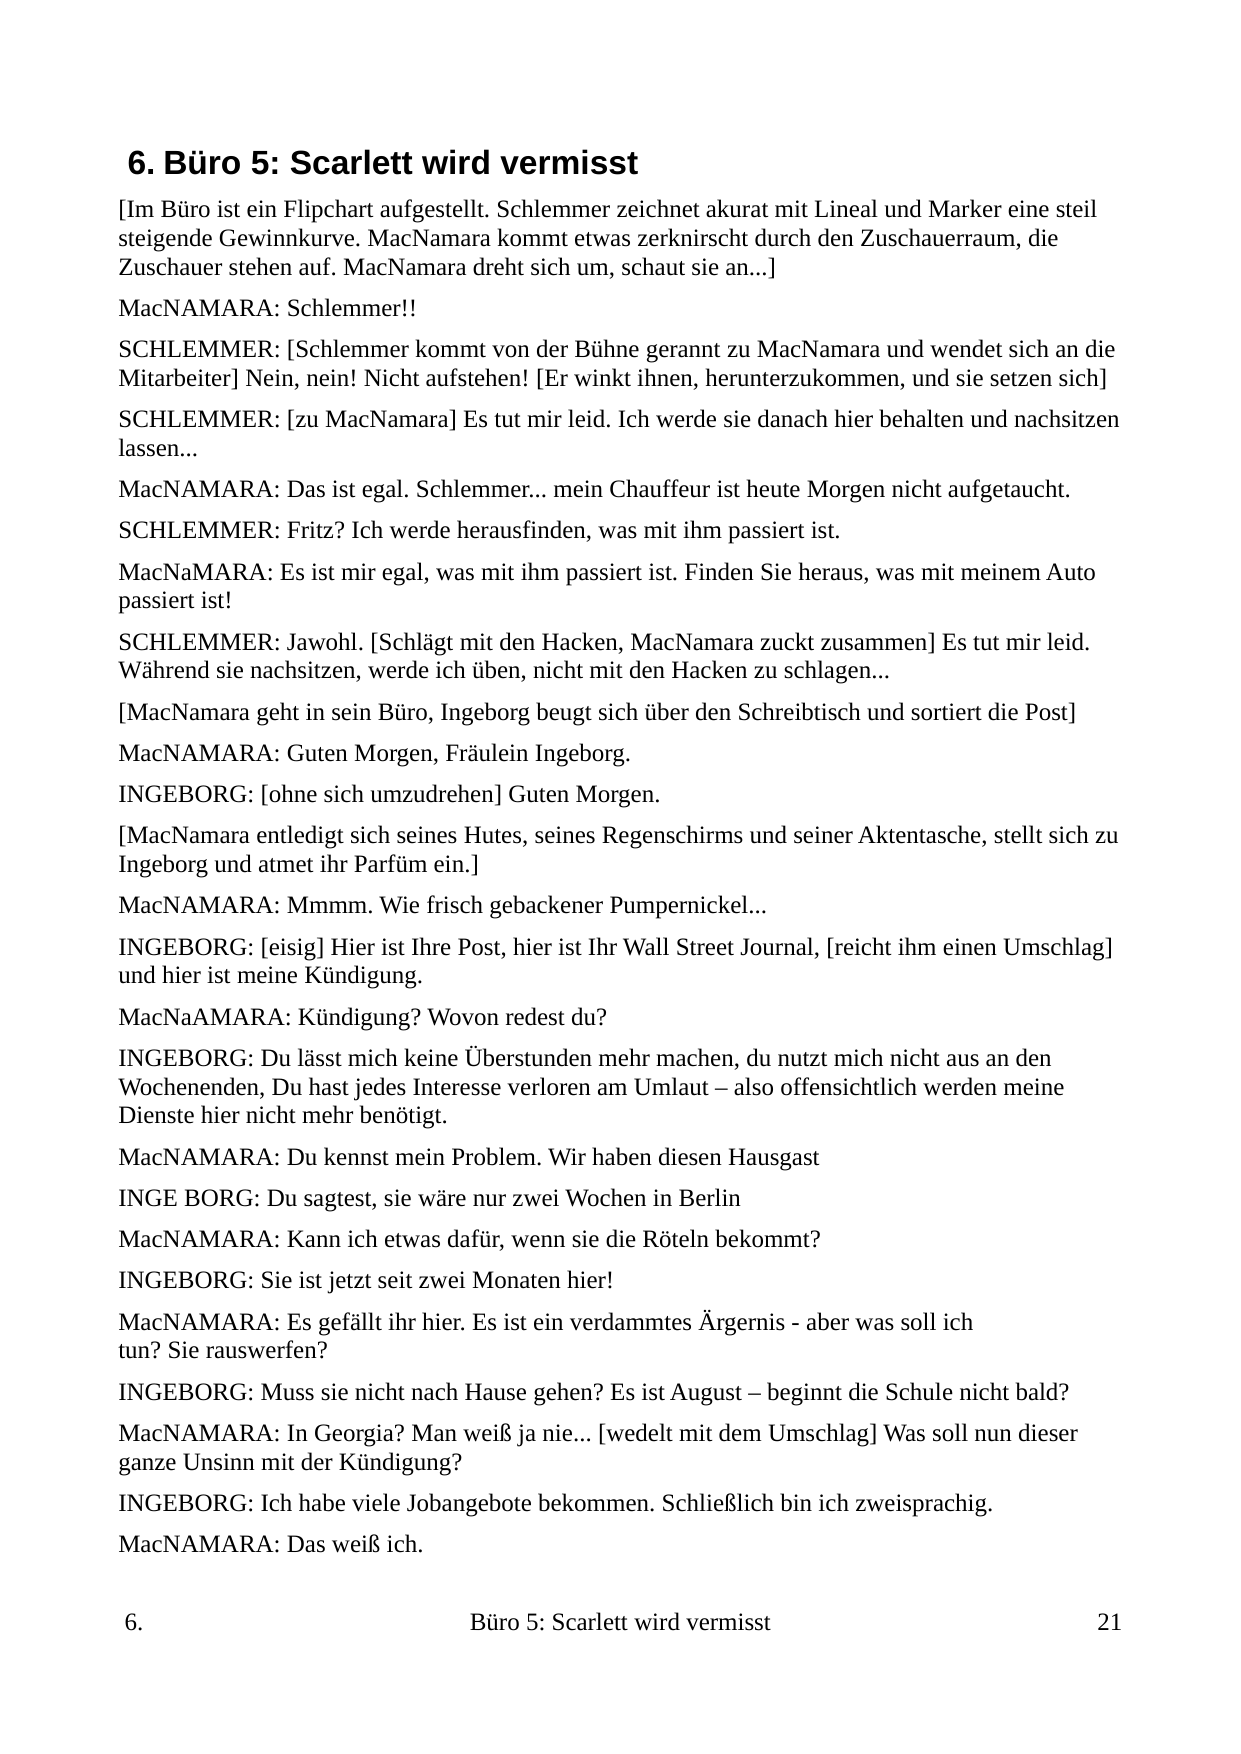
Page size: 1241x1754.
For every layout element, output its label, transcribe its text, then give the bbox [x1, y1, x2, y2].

text SCHLEMMER: [zu MacNamara] Es tut mir leid. Ich werde sie danach hier behalten und nachsitzen lassen... [118, 404, 1122, 462]
text MacNAMARA: Das ist egal. Schlemmer... mein Chauffeur ist heute Morgen nicht aufgetaucht. [118, 474, 1122, 503]
text SCHLEMMER: [Schlemmer kommt von der Bühne gerannt zu MacNamara und wendet sich an die Mitarbeiter] Nein, nein! Nicht aufstehen! [Er winkt ihnen, herunterzukommen, und sie setzen sich] [118, 334, 1122, 392]
text SCHLEMMER: Fritz? Ich werde herausfinden, was mit ihm passiert ist. [118, 516, 1122, 544]
text INGEBORG: Sie ist jetzt seit zwei Monaten hier! [118, 1266, 1122, 1294]
text MacNAMARA: Schlemmer!! [118, 293, 1122, 322]
text [MacNamara entledigt sich seines Hutes, seines Regenschirms und seiner Aktentasche, stellt sich zu Ingeborg und atmet ihr Parfüm ein.] [118, 821, 1122, 878]
text INGEBORG: [eisig] Hier ist Ihre Post, hier ist Ihr Wall Street Journal, [reicht ihm einen Umschlag] und hier ist meine Kündigung. [118, 932, 1122, 989]
text MacNAMARA: Es gefällt ihr hier. Es ist ein verdammtes Ärgernis - aber was soll ich tun? Sie rauswerfen? [118, 1307, 1122, 1364]
text [MacNamara geht in sein Büro, Ingeborg beugt sich über den Schreibtisch und sortiert die Post] [118, 697, 1122, 726]
text MacNaMARA: Es ist mir egal, was mit ihm passiert ist. Finden Sie heraus, was mit meinem Auto passiert ist! [118, 557, 1122, 614]
text INGE BORG: Du sagtest, sie wäre nur zwei Wochen in Berlin [118, 1183, 1122, 1212]
text MacNAMARA: Das weiß ich. [118, 1529, 1122, 1558]
text MacNaAMARA: Kündigung? Wovon redest du? [118, 1002, 1122, 1031]
text INGEBORG: [ohne sich umzudrehen] Guten Morgen. [118, 779, 1122, 808]
text MacNAMARA: Mmmm. Wie frisch gebackener Pumpernickel... [118, 891, 1122, 919]
text MacNAMARA: Kann ich etwas dafür, wenn sie die Röteln bekommt? [118, 1224, 1122, 1253]
subtitle Büro 5: Scarlett wird vermisst [118, 143, 1122, 182]
text MacNAMARA: In Georgia? Man weiß ja nie... [wedelt mit dem Umschlag] Was soll nun dieser ganze Unsinn mit der Kündigung? [118, 1418, 1122, 1476]
text SCHLEMMER: Jawohl. [Schlägt mit den Hacken, MacNamara zuckt zusammen] Es tut mir leid. Während sie nachsitzen, werde ich üben, nicht mit den Hacken zu schlagen... [118, 627, 1122, 684]
text MacNAMARA: Du kennst mein Problem. Wir haben diesen Hausgast [118, 1142, 1122, 1171]
text INGEBORG: Du lässt mich keine Überstunden mehr machen, du nutzt mich nicht aus an den Wochenenden, Du hast jedes Interesse verloren am Umlaut – also offensichtlich werden meine Dienste hier nicht mehr benötigt. [118, 1043, 1122, 1129]
text MacNAMARA: Guten Morgen, Fräulein Ingeborg. [118, 738, 1122, 767]
text [Im Büro ist ein Flipchart aufgestellt. Schlemmer zeichnet akurat mit Lineal und Marker eine steil steigende Gewinnkurve. MacNamara kommt etwas zerknirscht durch den Zuschauerraum, die Zuschauer stehen auf. MacNamara dreht sich um, schaut sie an...] [118, 194, 1122, 281]
text INGEBORG: Muss sie nicht nach Hause gehen? Es ist August – beginnt die Schule nicht bald? [118, 1377, 1122, 1406]
text INGEBORG: Ich habe viele Jobangebote bekommen. Schließlich bin ich zweisprachig. [118, 1488, 1122, 1517]
